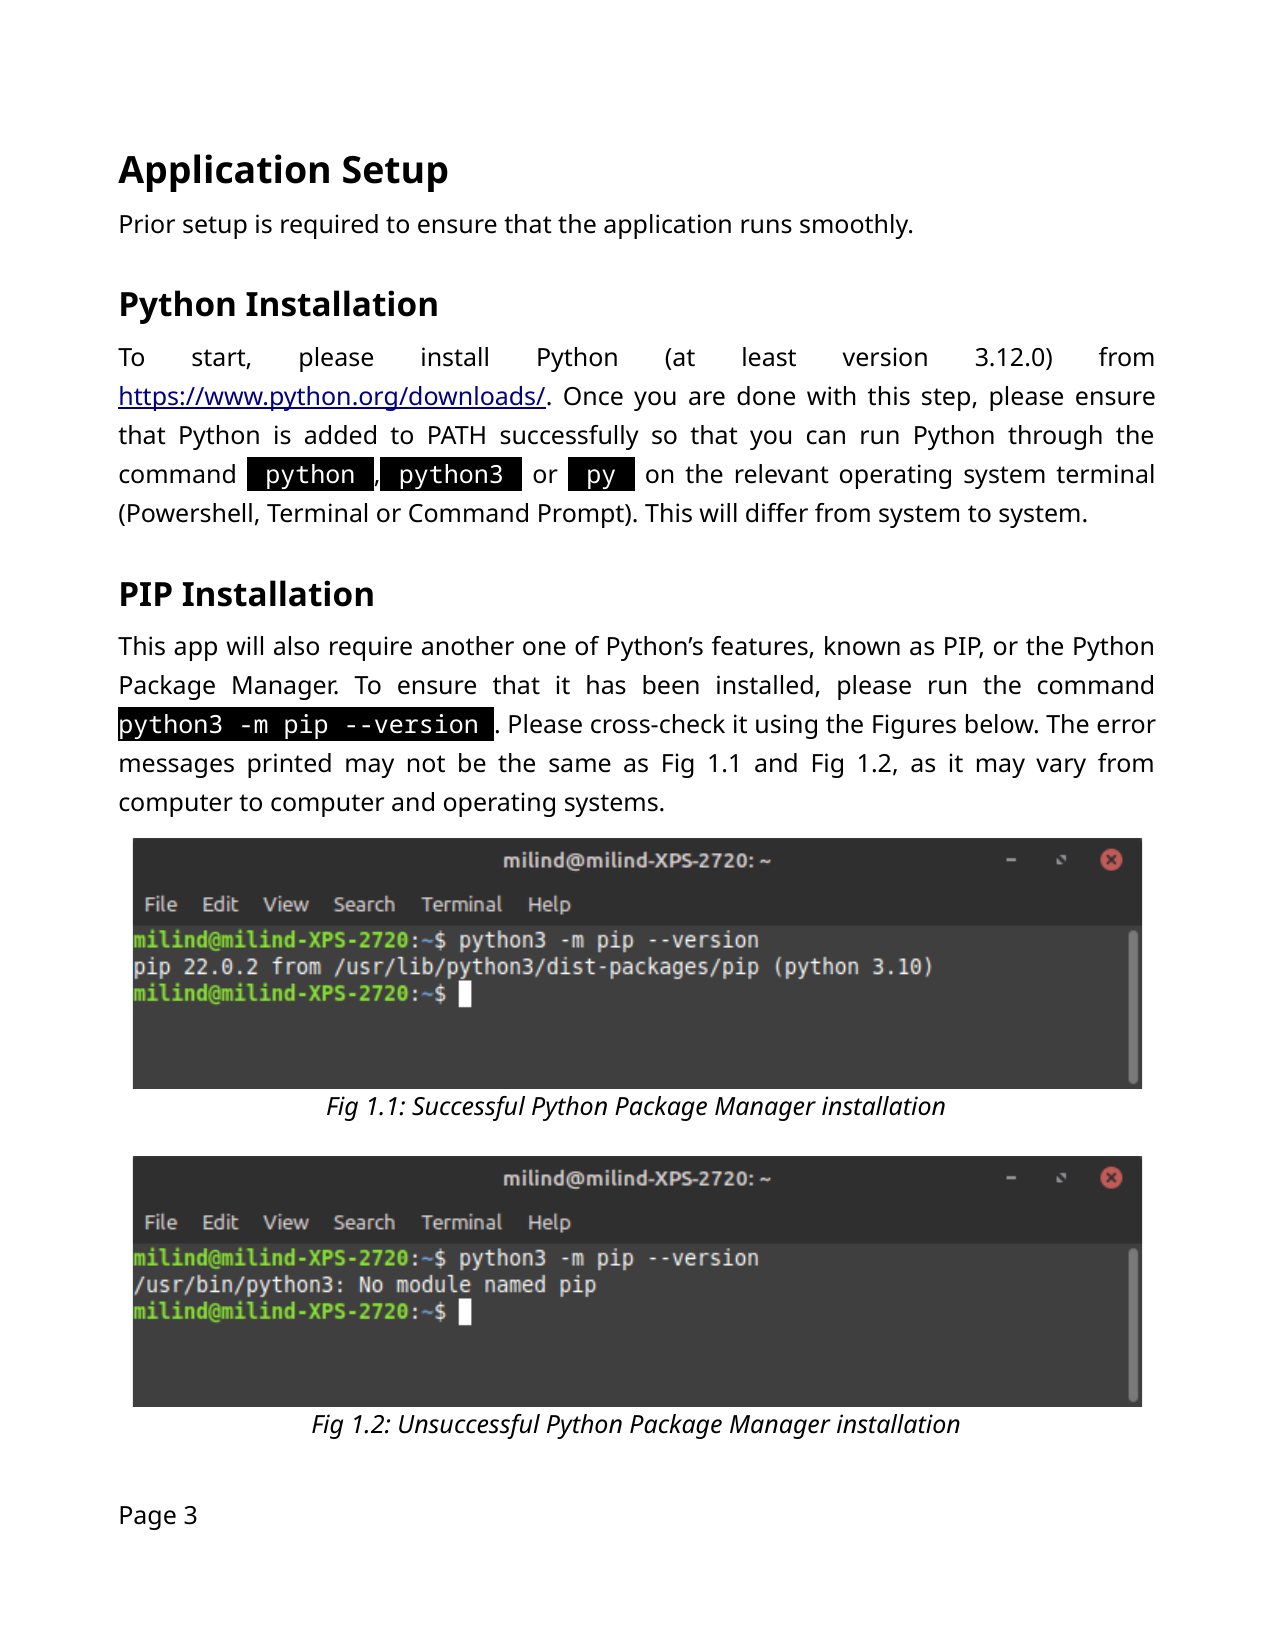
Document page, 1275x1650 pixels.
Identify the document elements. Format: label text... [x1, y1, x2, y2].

subtitle Application Setup [118, 143, 1157, 194]
picture [132, 1156, 1143, 1407]
text Prior setup is required to ensure that the application runs smoothly. [118, 207, 1157, 241]
text This app will also require another one of Python’s features, known as PIP, or the Python Package Manager. To ensure that it has been installed, please run the command python3 -m pip --version . Please cross-check it using the Figures below. The error messages printed may not be the same as Fig 1.1 and Fig 1.2, as it may vary from computer to computer and operating systems. [118, 628, 1157, 819]
text Fig 1.2: Unsuccessful Python Package Manager installation [118, 1407, 1157, 1441]
subtitle Python Installation [118, 281, 1157, 327]
text Fig 1.1: Successful Python Package Manager installation [118, 1089, 1157, 1123]
text To start, please install Python (at least version 3.12.0) from https://www.python.org/downloads/. Once you are done with this step, please ensure that Python is added to PATH successfully so that you can run Python through the command python , python3 or py on the relevant operating system terminal (Powershell, Terminal or Command Prompt). This will differ from system to system. [118, 339, 1157, 530]
subtitle PIP Installation [118, 570, 1157, 616]
picture [132, 838, 1143, 1089]
